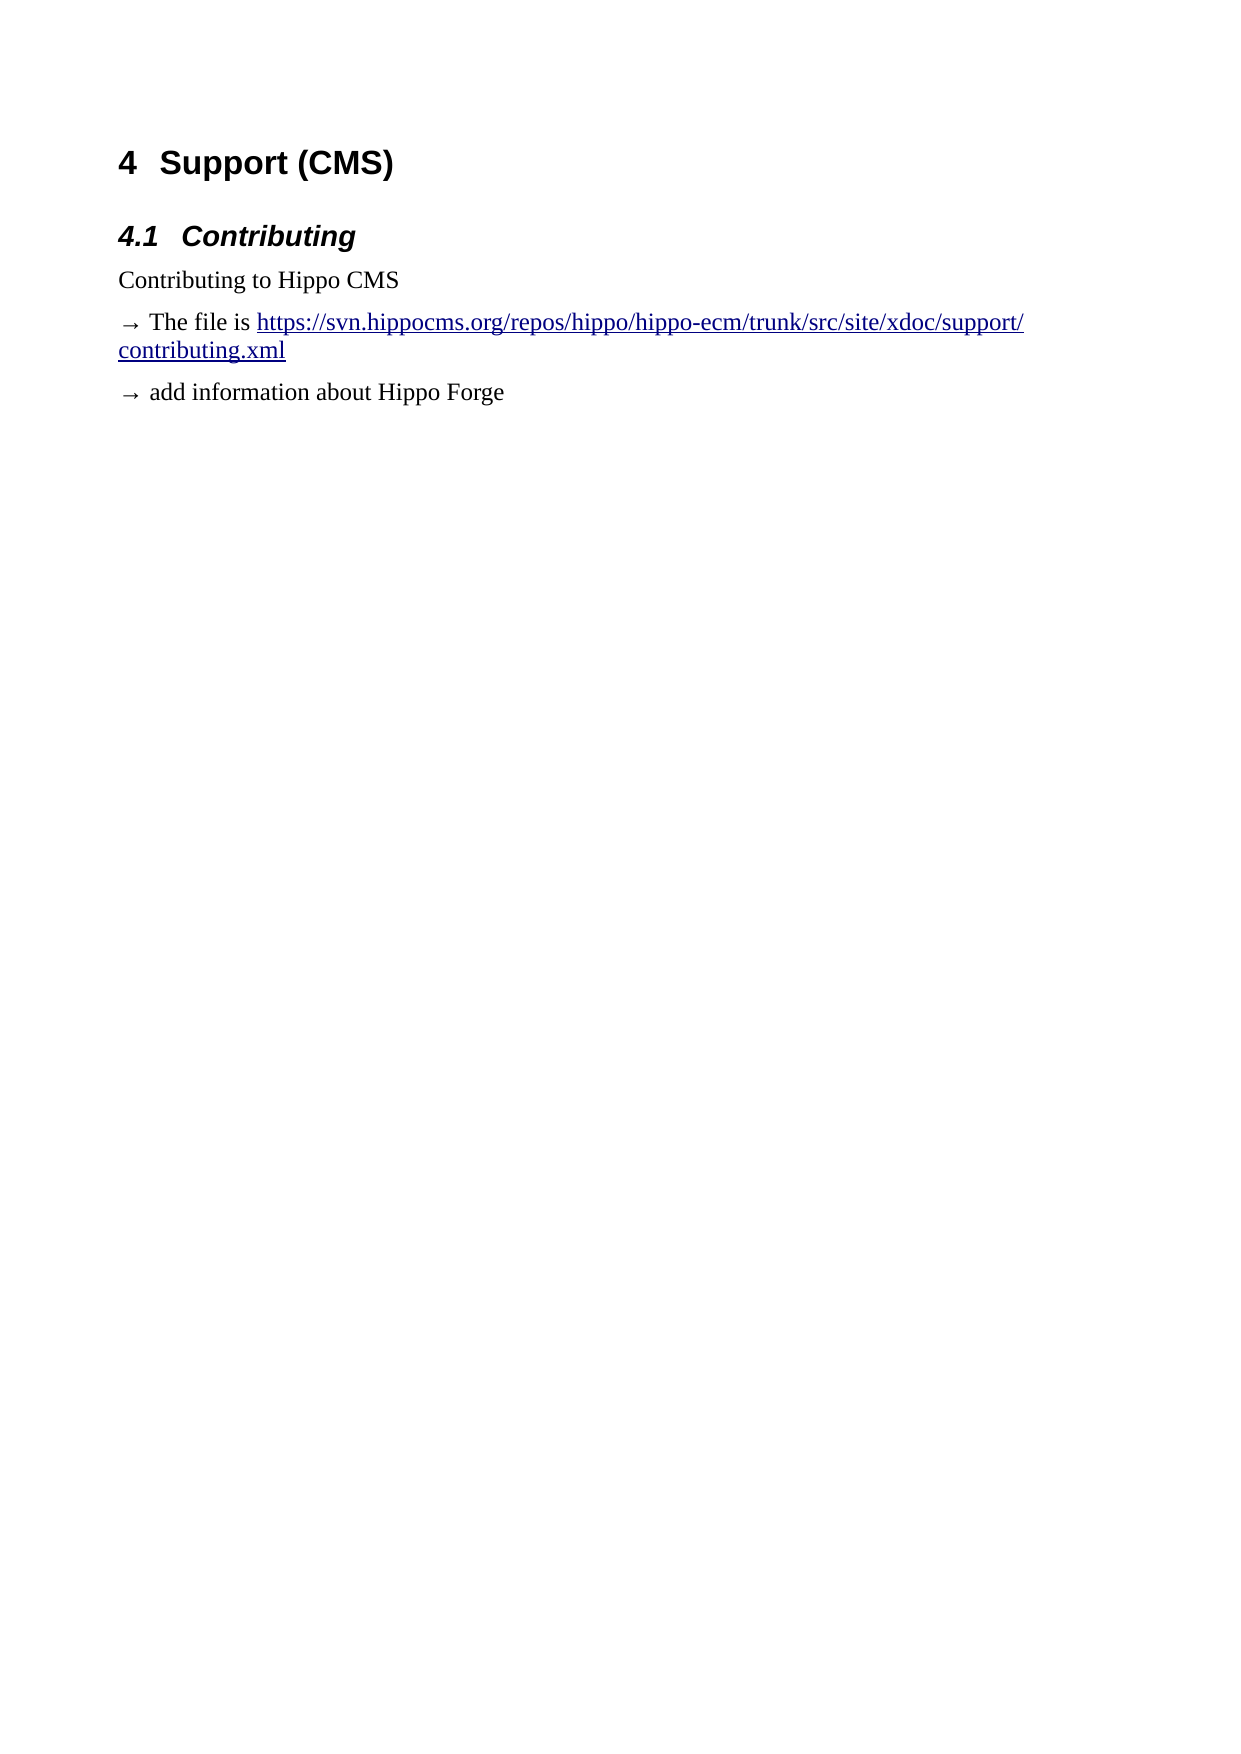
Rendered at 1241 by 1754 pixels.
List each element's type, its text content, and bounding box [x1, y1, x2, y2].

subtitle Support (CMS) [118, 143, 1122, 182]
text → The file is https://svn.hippocms.org/repos/hippo/hippo-ecm/trunk/src/site/xdoc/support/contributing.xml [118, 307, 1122, 364]
text Contributing to Hippo CMS [118, 265, 1122, 294]
subtitle Contributing [118, 219, 1122, 253]
text → add information about Hippo Forge [118, 377, 1122, 405]
